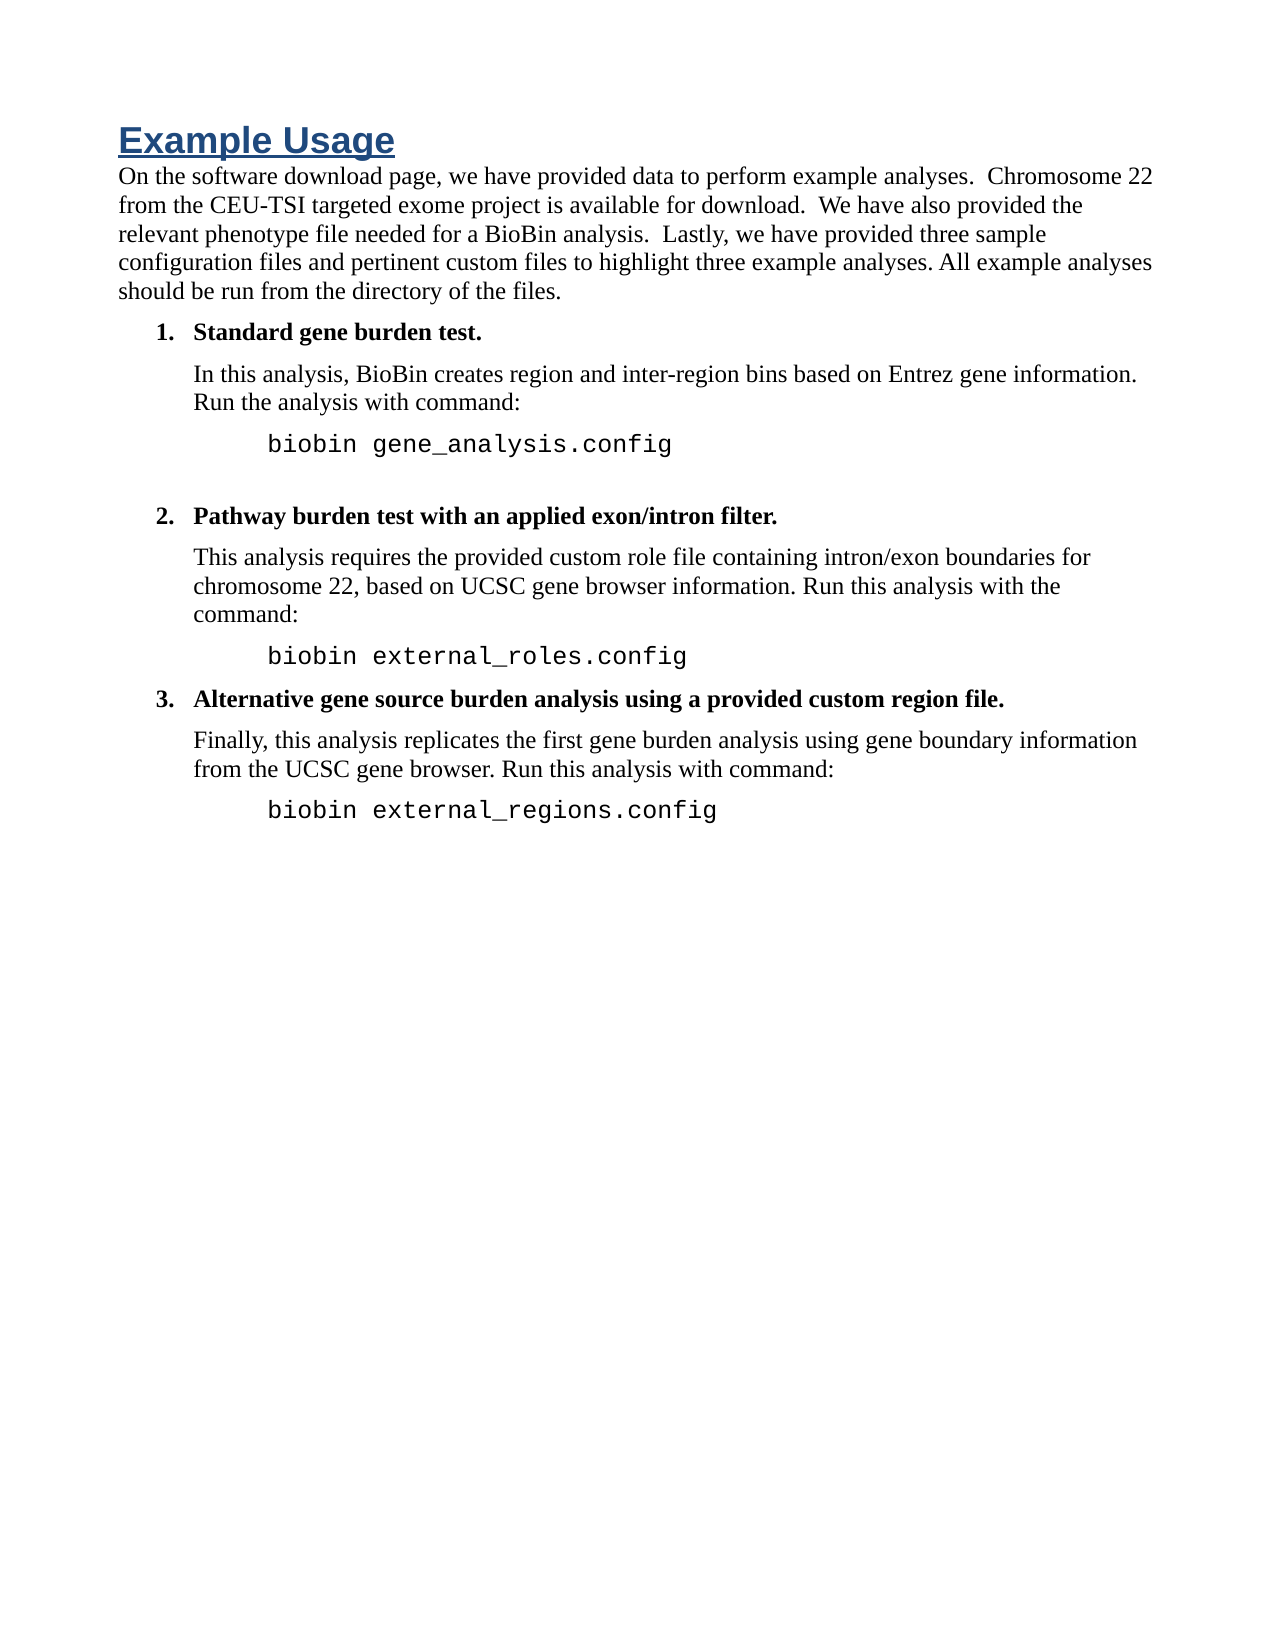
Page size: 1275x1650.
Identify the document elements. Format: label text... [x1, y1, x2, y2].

text biobin external_roles.config [193, 641, 1157, 672]
text In this analysis, BioBin creates region and inter-region bins based on Entrez gene information. Run the analysis with command: [193, 359, 1157, 416]
list Pathway burden test with an applied exon/intron filter. [156, 501, 1157, 529]
text This analysis requires the provided custom role file containing intron/exon boundaries for chromosome 22, based on UCSC gene browser information. Run this analysis with the command: [193, 542, 1157, 628]
list Standard gene burden test. [156, 317, 1157, 346]
text On the software download page, we have provided data to perform example analyses. Chromosome 22 from the CEU-TSI targeted exome project is available for download. We have also provided the relevant phenotype file needed for a BioBin analysis. Lastly, we have provided three sample configuration files and pertinent custom files to highlight three example analyses. All example analyses should be run from the directory of the files. [118, 161, 1157, 305]
text Finally, this analysis replicates the first gene burden analysis using gene boundary information from the UCSC gene browser. Run this analysis with command: [193, 725, 1157, 783]
text biobin external_regions.config [193, 795, 1157, 826]
text biobin gene_analysis.config [193, 429, 1157, 488]
subtitle Example Usage [118, 118, 1157, 161]
list Alternative gene source burden analysis using a provided custom region file. [156, 684, 1157, 713]
